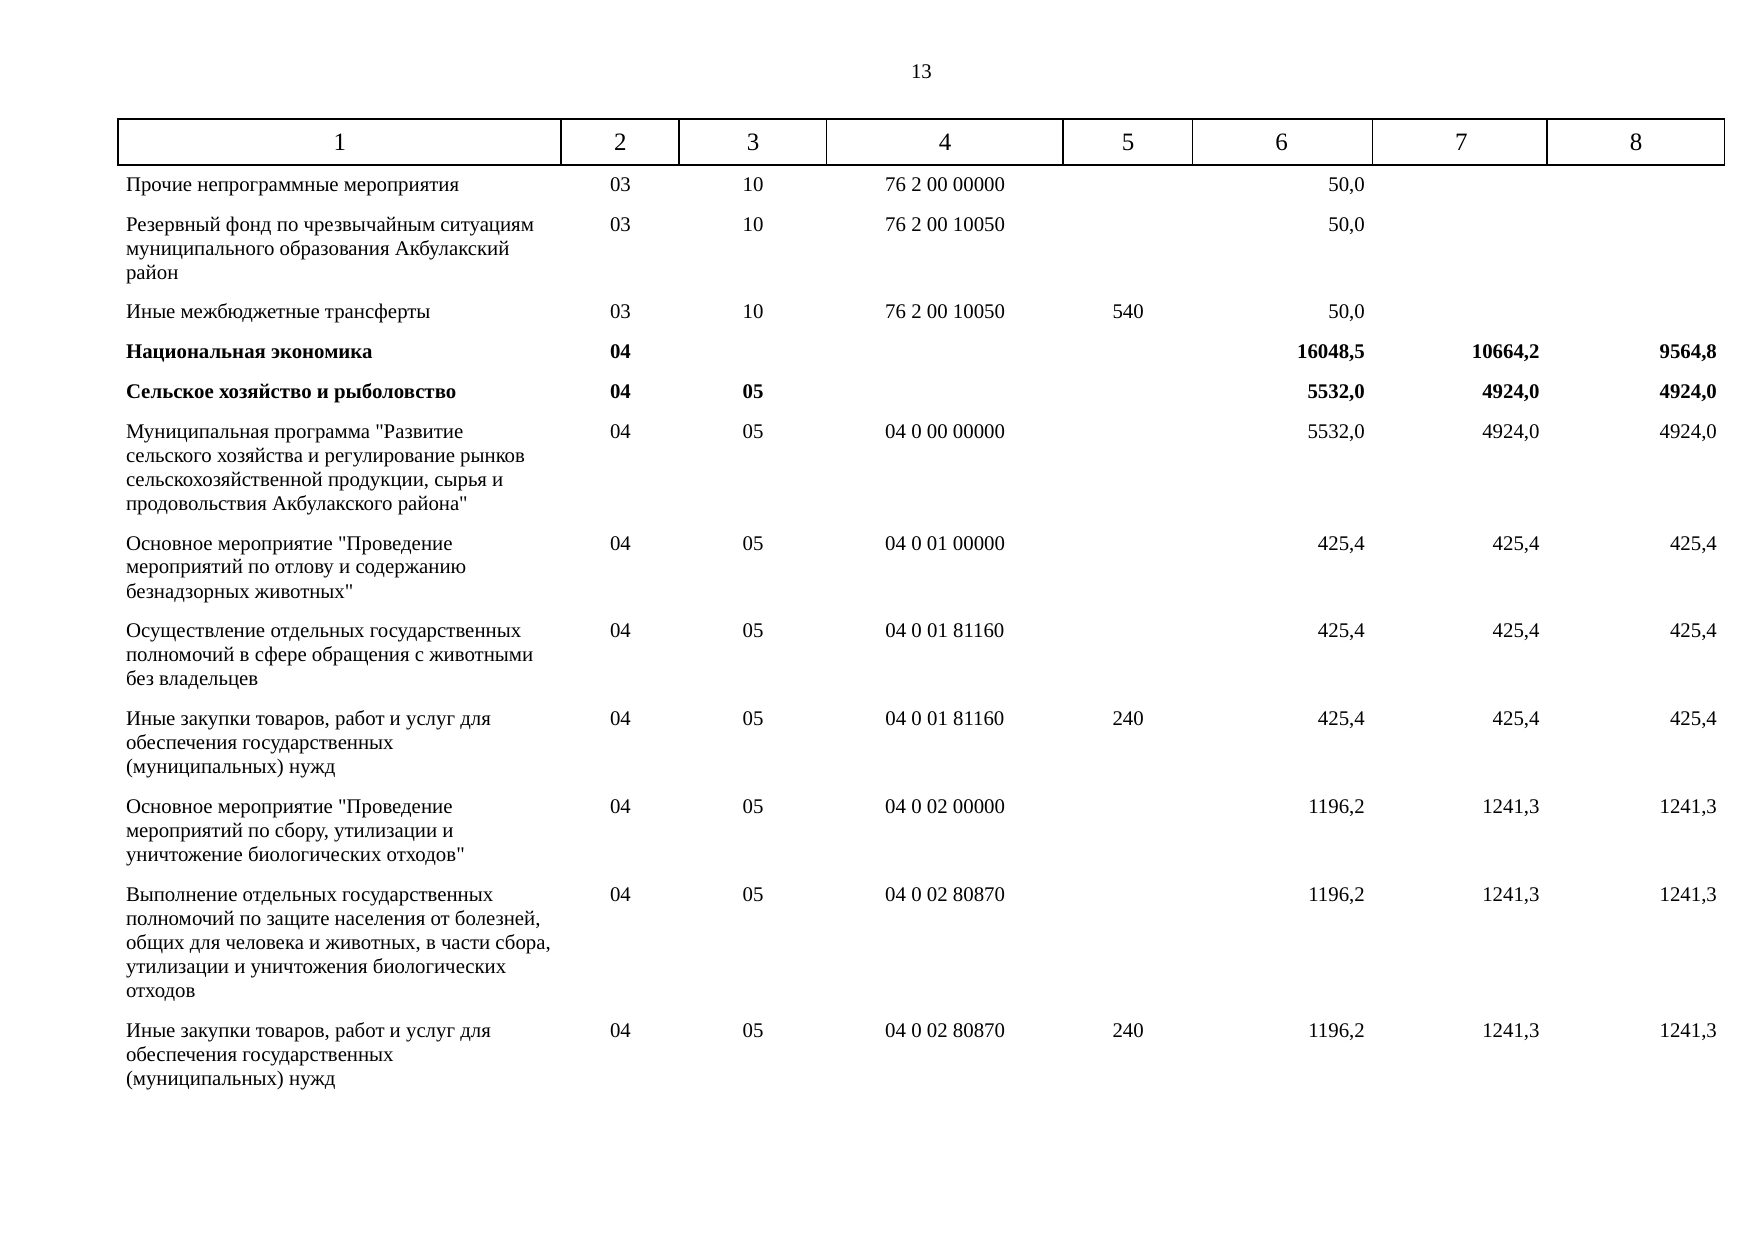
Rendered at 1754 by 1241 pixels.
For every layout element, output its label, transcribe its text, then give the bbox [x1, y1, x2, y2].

table_cell 425,4 [1372, 698, 1547, 786]
table_cell 425,4 [1372, 523, 1547, 610]
table_cell 50,0 [1193, 166, 1372, 204]
table_cell 04 0 02 00000 [827, 786, 1063, 874]
table_cell 04 [561, 698, 679, 786]
table_cell 05 [679, 610, 827, 698]
table_cell 10 [679, 204, 827, 292]
table_cell 5532,0 [1193, 411, 1372, 523]
table_cell 04 [561, 1010, 679, 1098]
table_cell Муниципальная программа "Развитие сельского хозяйства и регулирование рынков сельскохозяйственной продукции, сырья и продовольствия Акбулакского района" [118, 411, 561, 523]
table_cell 03 [561, 166, 679, 204]
table_cell 04 [561, 523, 679, 610]
table_cell [1063, 371, 1193, 411]
table_header 8 [1555, 128, 1716, 156]
table_cell 04 [561, 610, 679, 698]
table_cell 1241,3 [1372, 874, 1547, 1010]
table_cell 50,0 [1193, 292, 1372, 331]
table_cell 04 [561, 874, 679, 1010]
table_cell [1063, 610, 1193, 698]
table_cell 4924,0 [1547, 371, 1724, 411]
table_cell [1063, 166, 1193, 204]
table_cell [1547, 204, 1724, 292]
table_cell [1372, 166, 1547, 204]
table_cell 04 [561, 371, 679, 411]
table_header [1548, 120, 1724, 164]
table_cell 10 [679, 292, 827, 331]
table_cell [1547, 166, 1724, 204]
table_cell 10664,2 [1372, 331, 1547, 371]
table_cell 540 [1063, 292, 1193, 331]
table_cell 1241,3 [1547, 786, 1724, 874]
table_cell [1063, 204, 1193, 292]
table_header [827, 120, 1062, 164]
table_cell 4924,0 [1372, 371, 1547, 411]
table_cell 1241,3 [1547, 1010, 1724, 1098]
table_header [1373, 120, 1546, 164]
table_cell 1196,2 [1193, 874, 1372, 1010]
table_cell Иные закупки товаров, работ и услуг для обеспечения государственных (муниципальных) нужд [118, 1010, 561, 1098]
table_cell 425,4 [1547, 610, 1724, 698]
table_cell 1196,2 [1193, 1010, 1372, 1098]
table_cell 4924,0 [1547, 411, 1724, 523]
table_header 7 [1380, 128, 1542, 156]
table_cell [1372, 292, 1547, 331]
table_cell 425,4 [1547, 523, 1724, 610]
table_header [1193, 120, 1372, 164]
table_cell [827, 331, 1063, 371]
table_cell 425,4 [1547, 698, 1724, 786]
table_header 5 [1071, 128, 1185, 156]
table_cell 1241,3 [1372, 1010, 1547, 1098]
table_cell 04 [561, 331, 679, 371]
table_cell 05 [679, 786, 827, 874]
table_cell 425,4 [1193, 610, 1372, 698]
table_cell 10 [679, 166, 827, 204]
table_cell 05 [679, 523, 827, 610]
table_header 1 [126, 128, 553, 156]
table_cell 76 2 00 10050 [827, 204, 1063, 292]
table_cell 04 0 02 80870 [827, 1010, 1063, 1098]
table_cell [1063, 331, 1193, 371]
table_cell Основное мероприятие "Проведение мероприятий по отлову и содержанию безнадзорных животных" [118, 523, 561, 610]
table_cell [1063, 411, 1193, 523]
table_header [680, 120, 826, 164]
table_header 4 [835, 128, 1055, 156]
table_cell 04 0 01 81160 [827, 698, 1063, 786]
table_cell 05 [679, 1010, 827, 1098]
table_cell 50,0 [1193, 204, 1372, 292]
table_header [1064, 120, 1192, 164]
table_cell Основное мероприятие "Проведение мероприятий по сбору, утилизации и уничтожение биологических отходов" [118, 786, 561, 874]
table_header 2 [569, 128, 671, 156]
table_cell 04 0 00 00000 [827, 411, 1063, 523]
table_cell [1063, 786, 1193, 874]
table_cell Иные закупки товаров, работ и услуг для обеспечения государственных (муниципальных) нужд [118, 698, 561, 786]
table_cell 76 2 00 00000 [827, 166, 1063, 204]
table_cell 9564,8 [1547, 331, 1724, 371]
table_header [119, 120, 560, 164]
table_cell Иные межбюджетные трансферты [118, 292, 561, 331]
table_cell 05 [679, 698, 827, 786]
table_cell 1196,2 [1193, 786, 1372, 874]
table_header 6 [1201, 128, 1362, 156]
table_cell 1241,3 [1372, 786, 1547, 874]
table_cell [1063, 523, 1193, 610]
table_cell 76 2 00 10050 [827, 292, 1063, 331]
table_cell 4924,0 [1372, 411, 1547, 523]
table_cell 04 [561, 411, 679, 523]
table_cell 240 [1063, 698, 1193, 786]
table_cell Национальная экономика [118, 331, 561, 371]
table_header [562, 120, 678, 164]
table_header 3 [687, 128, 819, 156]
table_cell 04 0 02 80870 [827, 874, 1063, 1010]
table_cell Прочие непрограммные мероприятия [118, 166, 561, 204]
table_cell Сельское хозяйство и рыболовство [118, 371, 561, 411]
table_cell 425,4 [1193, 523, 1372, 610]
table_cell [679, 331, 827, 371]
table_cell 05 [679, 411, 827, 523]
table_cell 425,4 [1193, 698, 1372, 786]
table_cell 425,4 [1372, 610, 1547, 698]
table_cell [1372, 204, 1547, 292]
table_cell 03 [561, 204, 679, 292]
table_cell Осуществление отдельных государственных полномочий в сфере обращения с животными без владельцев [118, 610, 561, 698]
table_cell 240 [1063, 1010, 1193, 1098]
table_cell [1547, 292, 1724, 331]
table_cell 05 [679, 874, 827, 1010]
table_cell 04 0 01 81160 [827, 610, 1063, 698]
table_cell 04 [561, 786, 679, 874]
table_cell 03 [561, 292, 679, 331]
table_cell Выполнение отдельных государственных полномочий по защите населения от болезней, общих для человека и животных, в части сбора, утилизации и уничтожения биологических отходов [118, 874, 561, 1010]
table_cell Резервный фонд по чрезвычайным ситуациям муниципального образования Акбулакский район [118, 204, 561, 292]
table_cell 04 0 01 00000 [827, 523, 1063, 610]
table_cell 5532,0 [1193, 371, 1372, 411]
table_cell 16048,5 [1193, 331, 1372, 371]
table_cell [1063, 874, 1193, 1010]
table_cell 1241,3 [1547, 874, 1724, 1010]
table_cell [827, 371, 1063, 411]
table_cell 05 [679, 371, 827, 411]
